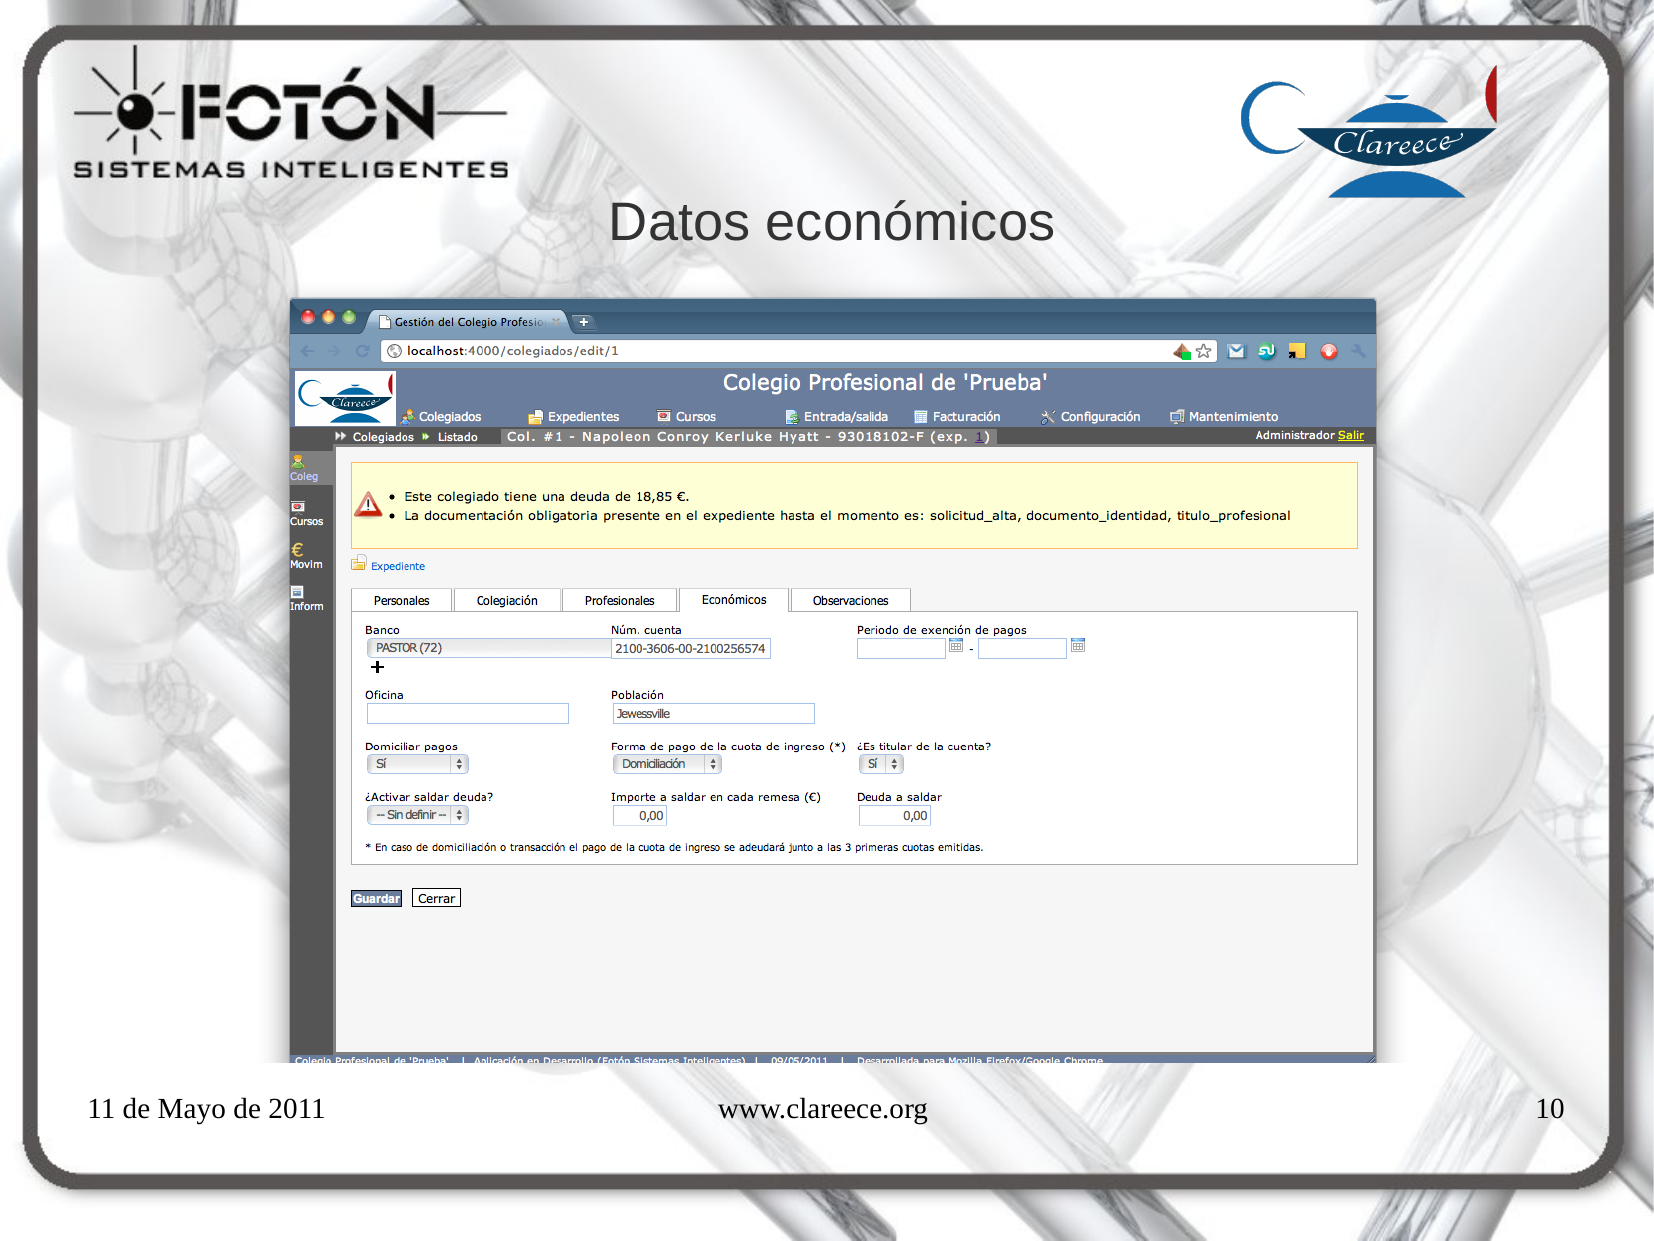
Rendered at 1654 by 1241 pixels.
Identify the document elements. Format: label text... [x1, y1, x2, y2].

title Datos económicos [88, 177, 1577, 266]
picture [0, 0, 1654, 1241]
